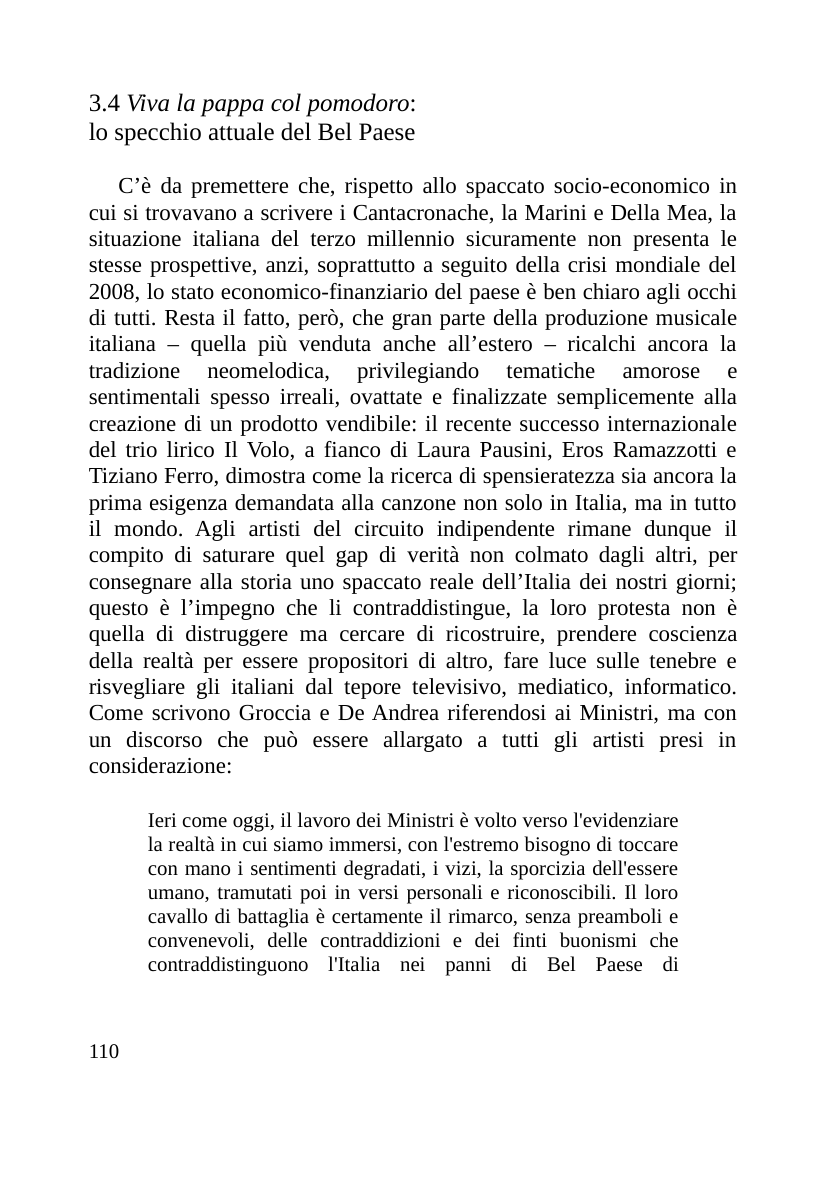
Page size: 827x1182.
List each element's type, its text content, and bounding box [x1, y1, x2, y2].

text Ieri come oggi, il lavoro dei Ministri è volto verso l'evidenziare la realtà in cui siamo immersi, con l'estremo bisogno di toccare con mano i sentimenti degradati, i vizi, la sporcizia dell'essere umano, tramutati poi in versi personali e riconoscibili. Il loro cavallo di battaglia è certamente il rimarco, senza preamboli e convenevoli, delle contraddizioni e dei finti buonismi che contraddistinguono l'Italia nei panni di Bel Paese di [148, 808, 679, 976]
text 3.4 Viva la pappa col pomodoro: lo specchio attuale del Bel Paese [88, 88, 738, 146]
text C’è da premettere che, rispetto allo spaccato socio-economico in cui si trovavano a scrivere i Cantacronache, la Marini e Della Mea, la situazione italiana del terzo millennio sicuramente non presenta le stesse prospettive, anzi, soprattutto a seguito della crisi mondiale del 2008, lo stato economico-finanziario del paese è ben chiaro agli occhi di tutti. Resta il fatto, però, che gran parte della produzione musicale italiana – quella più venduta anche all’estero – ricalchi ancora la tradizione neomelodica, privilegiando tematiche amorose e sentimentali spesso irreali, ovattate e finalizzate semplicemente alla creazione di un prodotto vendibile: il recente successo internazionale del trio lirico Il Volo, a fianco di Laura Pausini, Eros Ramazzotti e Tiziano Ferro, dimostra come la ricerca di spensieratezza sia ancora la prima esigenza demandata alla canzone non solo in Italia, ma in tutto il mondo. Agli artisti del circuito indipendente rimane dunque il compito di saturare quel gap di verità non colmato dagli altri, per consegnare alla storia uno spaccato reale dell’Italia dei nostri giorni; questo è l’impegno che li contraddistingue, la loro protesta non è quella di distruggere ma cercare di ricostruire, prendere coscienza della realtà per essere propositori di altro, fare luce sulle tenebre e risvegliare gli italiani dal tepore televisivo, mediatico, informatico. Come scrivono Groccia e De Andrea riferendosi ai Ministri, ma con un discorso che può essere allargato a tutti gli artisti presi in considerazione: [88, 172, 738, 778]
